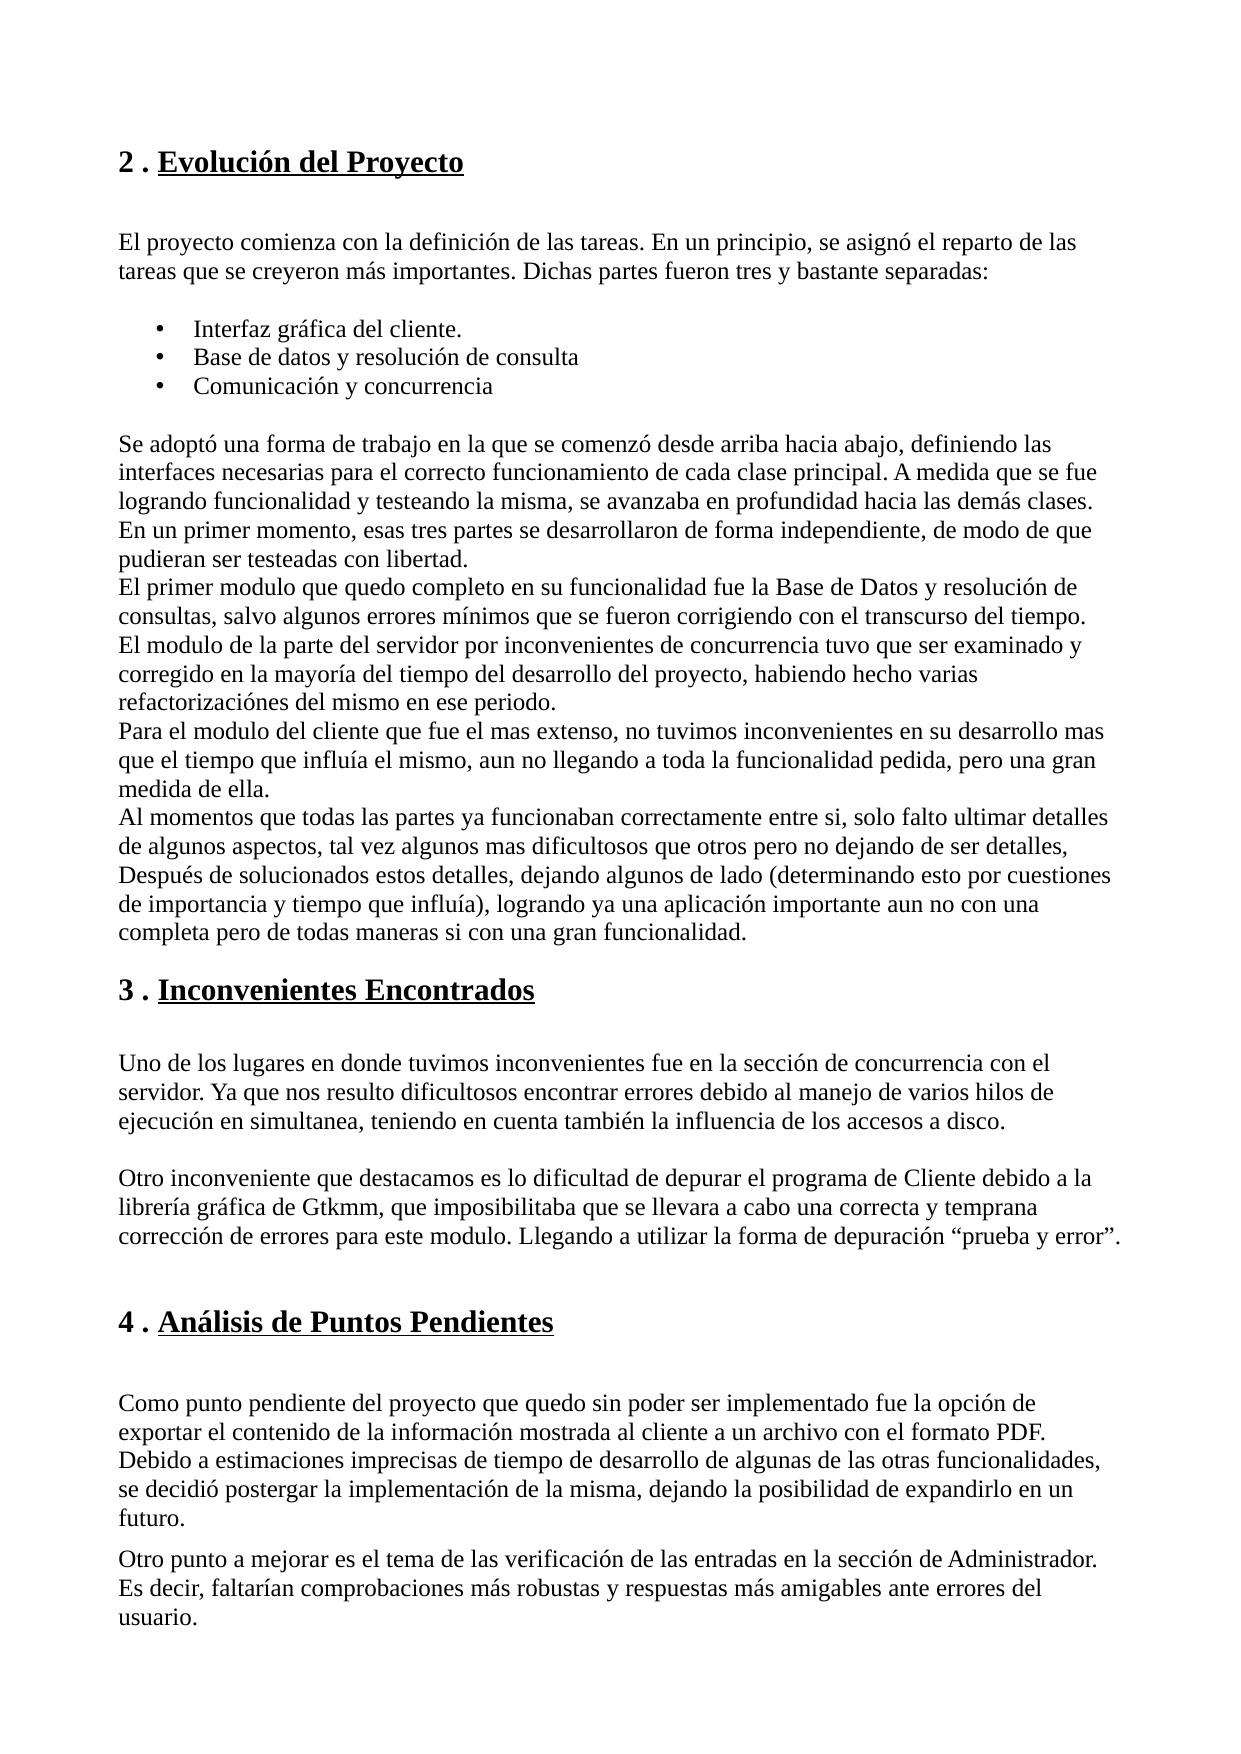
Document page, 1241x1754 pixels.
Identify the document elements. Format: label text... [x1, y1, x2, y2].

text El proyecto comienza con la definición de las tareas. En un principio, se asignó el reparto de las tareas que se creyeron más importantes. Dichas partes fueron tres y bastante separadas: [118, 227, 1122, 285]
text En un primer momento, esas tres partes se desarrollaron de forma independiente, de modo de que pudieran ser testeadas con libertad. [118, 515, 1122, 572]
text Al momentos que todas las partes ya funcionaban correctamente entre si, solo falto ultimar detalles de algunos aspectos, tal vez algunos mas dificultosos que otros pero no dejando de ser detalles, Después de solucionados estos detalles, dejando algunos de lado (determinando esto por cuestiones de importancia y tiempo que influía), logrando ya una aplicación importante aun no con una completa pero de todas maneras si con una gran funcionalidad. [118, 802, 1122, 946]
text Para el modulo del cliente que fue el mas extenso, no tuvimos inconvenientes en su desarrollo mas que el tiempo que influía el mismo, aun no llegando a toda la funcionalidad pedida, pero una gran medida de ella. [118, 716, 1122, 802]
text Otro punto a mejorar es el tema de las verificación de las entradas en la sección de Administrador. Es decir, faltarían comprobaciones más robustas y respuestas más amigables ante errores del usuario. [118, 1544, 1122, 1630]
list Base de datos y resolución de consulta [156, 342, 1122, 371]
text Se adoptó una forma de trabajo en la que se comenzó desde arriba hacia abajo, definiendo las interfaces necesarias para el correcto funcionamiento de cada clase principal. A medida que se fue logrando funcionalidad y testeando la misma, se avanzaba en profundidad hacia las demás clases. [118, 429, 1122, 515]
subtitle 3 . Inconvenientes Encontrados [118, 971, 1122, 1007]
list Comunicación y concurrencia [156, 371, 1122, 400]
subtitle 2 . Evolución del Proyecto [118, 143, 1122, 179]
subtitle 4 . Análisis de Puntos Pendientes [118, 1303, 1122, 1339]
text El primer modulo que quedo completo en su funcionalidad fue la Base de Datos y resolución de consultas, salvo algunos errores mínimos que se fueron corrigiendo con el transcurso del tiempo. [118, 572, 1122, 630]
text Como punto pendiente del proyecto que quedo sin poder ser implementado fue la opción de exportar el contenido de la información mostrada al cliente a un archivo con el formato PDF. Debido a estimaciones imprecisas de tiempo de desarrollo de algunas de las otras funcionalidades, se decidió postergar la implementación de la misma, dejando la posibilidad de expandirlo en un futuro. [118, 1388, 1122, 1532]
text Uno de los lugares en donde tuvimos inconvenientes fue en la sección de concurrencia con el servidor. Ya que nos resulto dificultosos encontrar errores debido al manejo de varios hilos de ejecución en simultanea, teniendo en cuenta también la influencia de los accesos a disco. [118, 1048, 1122, 1135]
list Interfaz gráfica del cliente. [156, 314, 1122, 342]
text Otro inconveniente que destacamos es lo dificultad de depurar el programa de Cliente debido a la librería gráfica de Gtkmm, que imposibilitaba que se llevara a cabo una correcta y temprana corrección de errores para este modulo. Llegando a utilizar la forma de depuración “prueba y error”. [118, 1163, 1122, 1250]
text El modulo de la parte del servidor por inconvenientes de concurrencia tuvo que ser examinado y corregido en la mayoría del tiempo del desarrollo del proyecto, habiendo hecho varias refactorizaciónes del mismo en ese periodo. [118, 630, 1122, 716]
